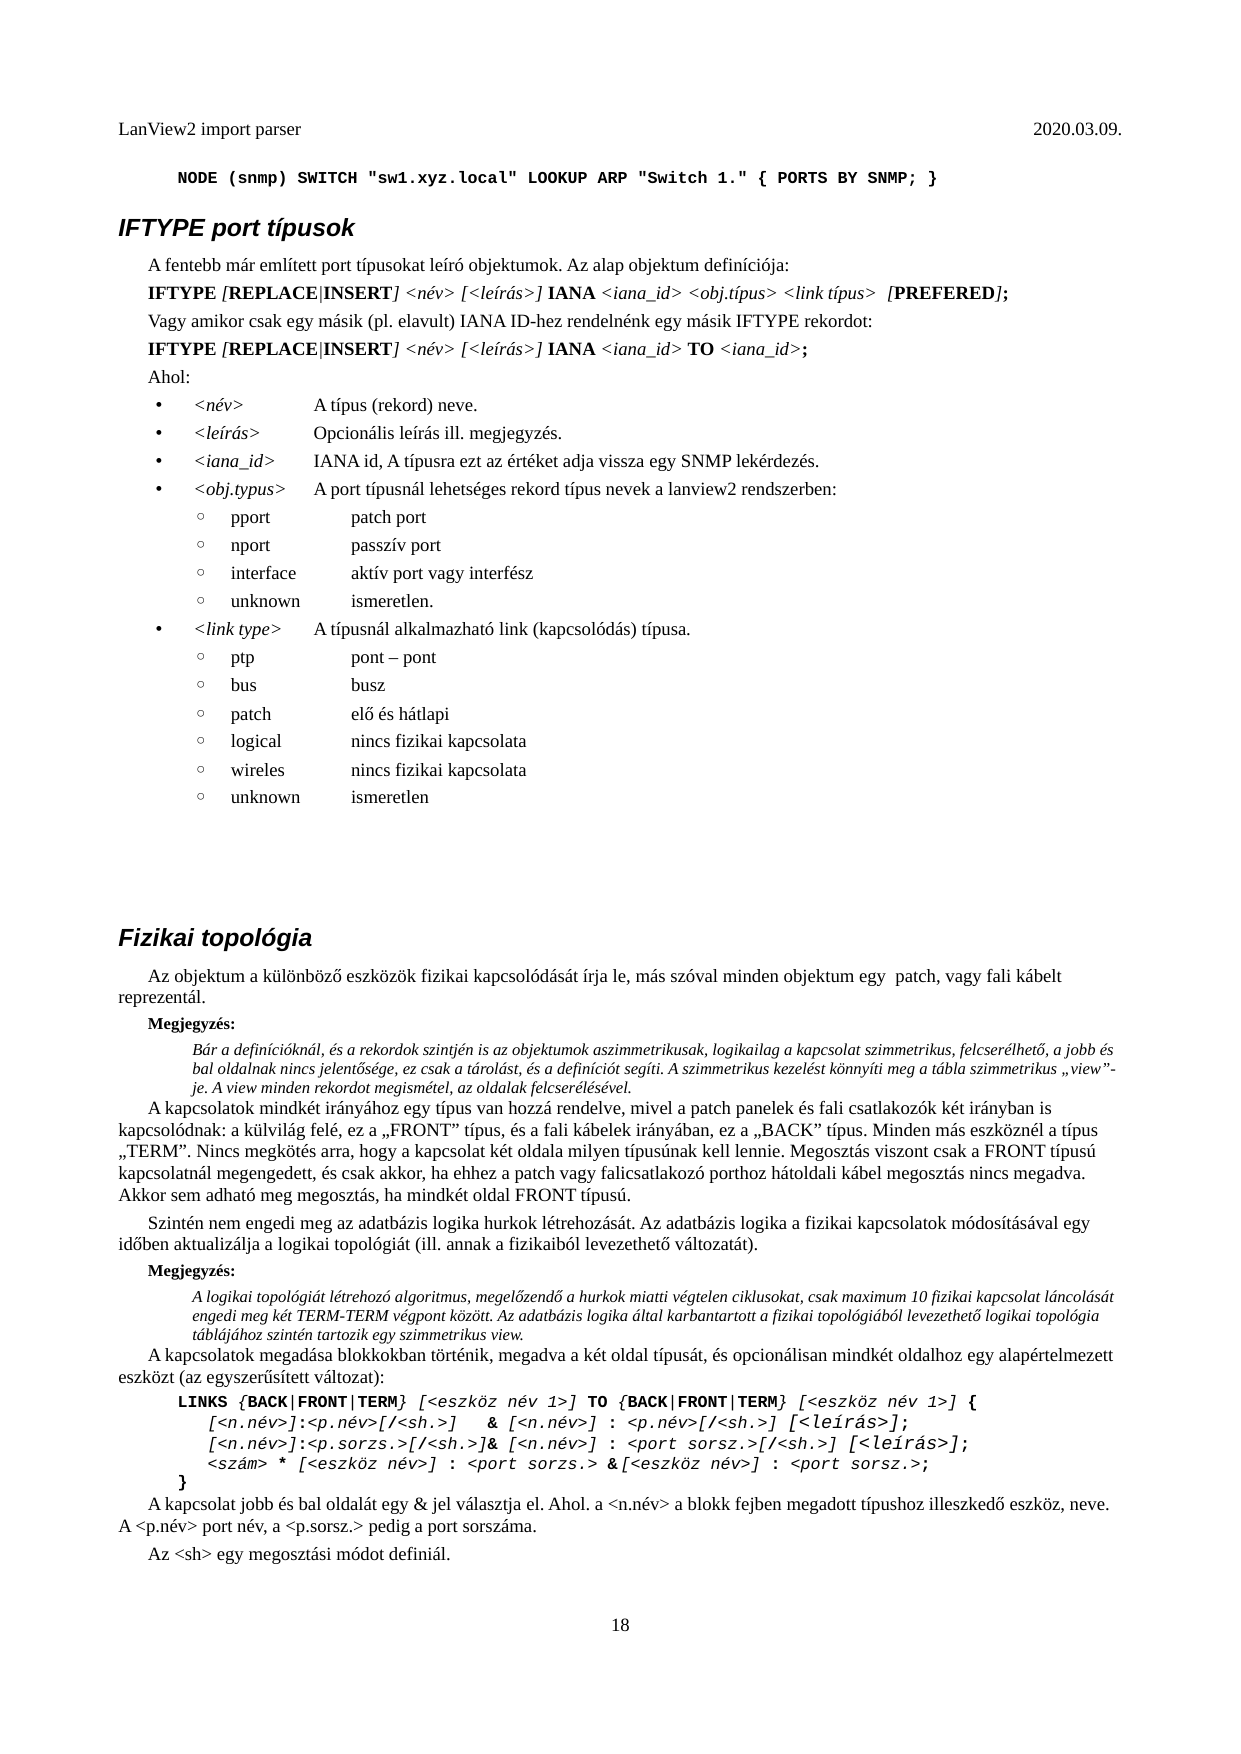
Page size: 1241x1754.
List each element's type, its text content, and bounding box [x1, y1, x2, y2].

text Megjegyzés: [118, 1261, 1122, 1280]
list unknown ismeretlen [193, 786, 1122, 808]
list pport patch port [193, 506, 1122, 528]
text Az objektum a különböző eszközök fizikai kapcsolódását írja le, más szóval minden objektum egy patch, vagy fali kábelt reprezentál. [118, 964, 1122, 1008]
list patch elő és hátlapi [193, 702, 1122, 724]
list <link type> A típusnál alkalmazható link (kapcsolódás) típusa. [156, 618, 1122, 640]
list nport passzív port [193, 534, 1122, 556]
text A kapcsolatok megadása blokkokban történik, megadva a két oldal típusát, és opcionálisan mindkét oldalhoz egy alapértelmezett eszközt (az egyszerűsített változat): [118, 1344, 1122, 1387]
text Vagy amikor csak egy másik (pl. elavult) IANA ID-hez rendelnénk egy másik IFTYPE rekordot: [118, 310, 1122, 332]
subtitle Fizikai topológia [118, 923, 1122, 952]
text Szintén nem engedi meg az adatbázis logika hurkok létrehozását. Az adatbázis logika a fizikai kapcsolatok módosításával egy időben aktualizálja a logikai topológiát (ill. annak a fizikaiból levezethető változatát). [118, 1212, 1122, 1255]
subtitle IFTYPE port típusok [118, 213, 1122, 242]
list bus busz [193, 674, 1122, 696]
list <iana_id> IANA id, A típusra ezt az értéket adja vissza egy SNMP lekérdezés. [156, 450, 1122, 472]
list unknown ismeretlen. [193, 590, 1122, 612]
text Ahol: [118, 366, 1122, 388]
list ptp pont – pont [193, 646, 1122, 668]
text A logikai topológiát létrehozó algoritmus, megelőzendő a hurkok miatti végtelen ciklusokat, csak maximum 10 fizikai kapcsolat láncolását engedi meg két TERM-TERM végpont között. Az adatbázis logika által karbantartott a fizikai topológiából levezethető logikai topológia táblájához szintén tartozik egy szimmetrikus view. [192, 1287, 1122, 1344]
text IFTYPE [REPLACE|INSERT] <név> [<leírás>] IANA <iana_id> <obj.típus> <link típus> [PREFERED]; [118, 282, 1122, 304]
text Az <sh> egy megosztási módot definiál. [118, 1542, 1122, 1564]
text IFTYPE [REPLACE|INSERT] <név> [<leírás>] IANA <iana_id> TO <iana_id>; [118, 338, 1122, 360]
list wireles nincs fizikai kapcsolata [193, 758, 1122, 780]
text A fentebb már említett port típusokat leíró objektumok. Az alap objektum definíciója: [118, 254, 1122, 276]
list <leírás> Opcionális leírás ill. megjegyzés. [156, 422, 1122, 444]
list logical nincs fizikai kapcsolata [193, 730, 1122, 752]
text NODE (snmp) SWITCH "sw1.xyz.local" LOOKUP ARP "Switch 1." { PORTS BY SNMP; } [177, 169, 1122, 188]
text A kapcsolatok mindkét irányához egy típus van hozzá rendelve, mivel a patch panelek és fali csatlakozók két irányban is kapcsolódnak: a külvilág felé, ez a „FRONT” típus, és a fali kábelek irányában, ez a „BACK” típus. Minden más eszköznél a típus „TERM”. Nincs megkötés arra, hogy a kapcsolat két oldala milyen típusúnak kell lennie. Megosztás viszont csak a FRONT típusú kapcsolatnál megengedett, és csak akkor, ha ehhez a patch vagy falicsatlakozó porthoz hátoldali kábel megosztás nincs megadva. Akkor sem adható meg megosztás, ha mindkét oldal FRONT típusú. [118, 1097, 1122, 1205]
list <obj.typus> A port típusnál lehetséges rekord típus nevek a lanview2 rendszerben: [156, 478, 1122, 500]
text LINKS {BACK|FRONT|TERM} [<eszköz név 1>] TO {BACK|FRONT|TERM} [<eszköz név 1>] { [177, 1394, 1122, 1413]
text A kapcsolat jobb és bal oldalát egy & jel választja el. Ahol. a <n.név> a blokk fejben megadott típushoz illeszkedő eszköz, neve. A <p.név> port név, a <p.sorsz.> pedig a port sorszáma. [118, 1493, 1122, 1536]
list <név> A típus (rekord) neve. [156, 394, 1122, 416]
text [<n.név>]:<p.név>[/<sh.>] & [<n.név>] : <p.név>[/<sh.>] [<leírás>]; [177, 1413, 1122, 1434]
text [<n.név>]:<p.sorzs.>[/<sh.>]& [<n.név>] : <port sorsz.>[/<sh.>] [<leírás>]; [177, 1434, 1122, 1455]
text Bár a definícióknál, és a rekordok szintjén is az objektumok aszimmetrikusak, logikailag a kapcsolat szimmetrikus, felcserélhető, a jobb és bal oldalnak nincs jelentősége, ez csak a tárolást, és a definíciót segíti. A szimmetrikus kezelést könnyíti meg a tábla szimmetrikus „view”-je. A view minden rekordot megismétel, az oldalak felcserélésével. [192, 1040, 1122, 1097]
text Megjegyzés: [118, 1014, 1122, 1033]
list interface aktív port vagy interfész [193, 562, 1122, 584]
text <szám> * [<eszköz név>] : <port sorzs.> & [<eszköz név>] : <port sorsz.>; [177, 1455, 1122, 1474]
text } [177, 1474, 1122, 1493]
